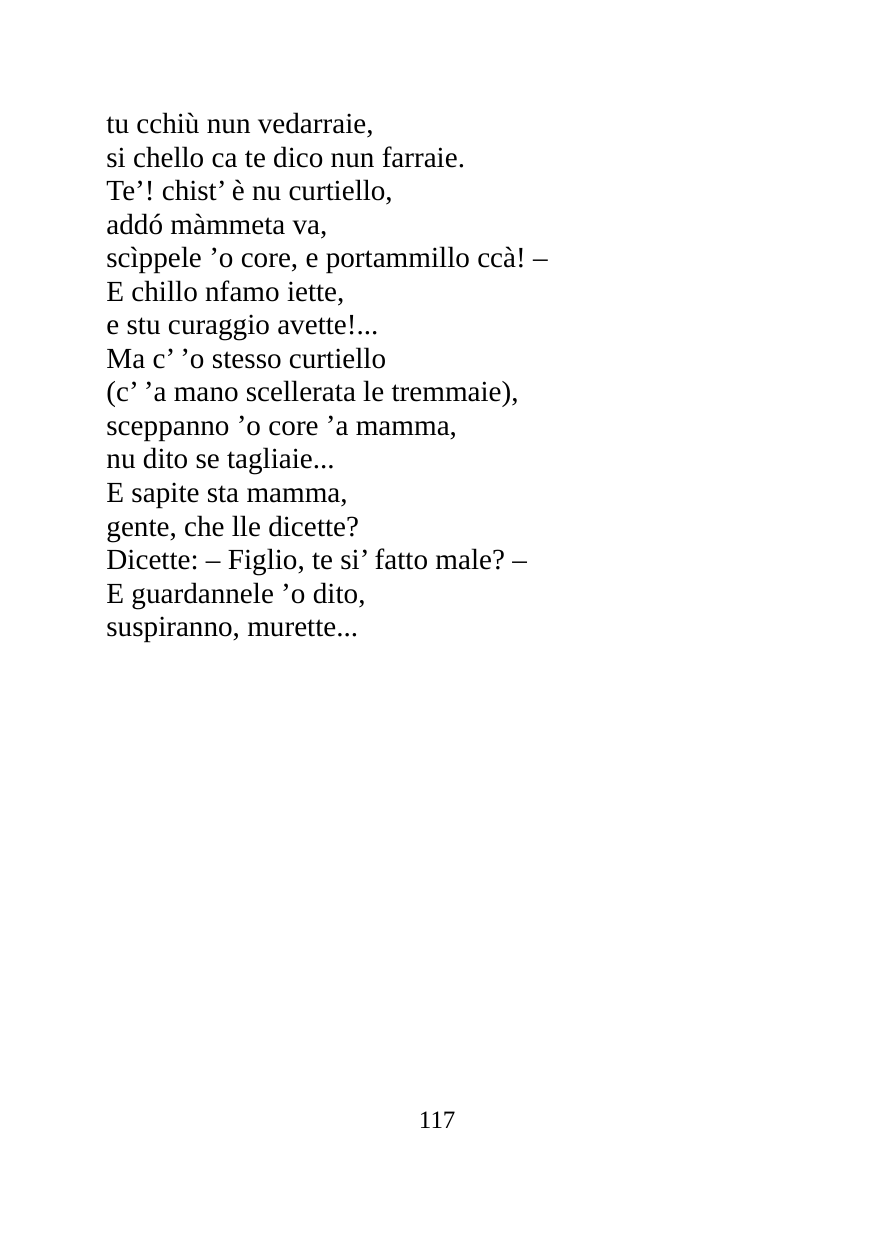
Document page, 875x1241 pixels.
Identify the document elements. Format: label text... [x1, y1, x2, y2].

text sceppanno ’o core ’a mamma, [106, 408, 768, 442]
text E guardannele ’o dito, [106, 576, 768, 609]
text Te’! chist’ è nu curtiello, [106, 173, 768, 207]
text E chillo nfamo iette, [106, 274, 768, 307]
text (c’ ’a mano scellerata le tremmaie), [106, 374, 768, 408]
text scìppele ’o core, e portammillo ccà! – [106, 240, 768, 274]
text e stu curaggio avette!... [106, 307, 768, 341]
text Dicette: – Figlio, te si’ fatto male? – [106, 542, 768, 576]
text tu cchiù nun vedarraie, [106, 106, 768, 140]
text nu dito se tagliaie... [106, 442, 768, 475]
text Ma c’ ’o stesso curtiello [106, 341, 768, 374]
text suspiranno, murette... [106, 609, 768, 643]
text addó màmmeta va, [106, 207, 768, 240]
text E sapite sta mamma, [106, 475, 768, 509]
text si chello ca te dico nun farraie. [106, 140, 768, 173]
text gente, che lle dicette? [106, 509, 768, 542]
